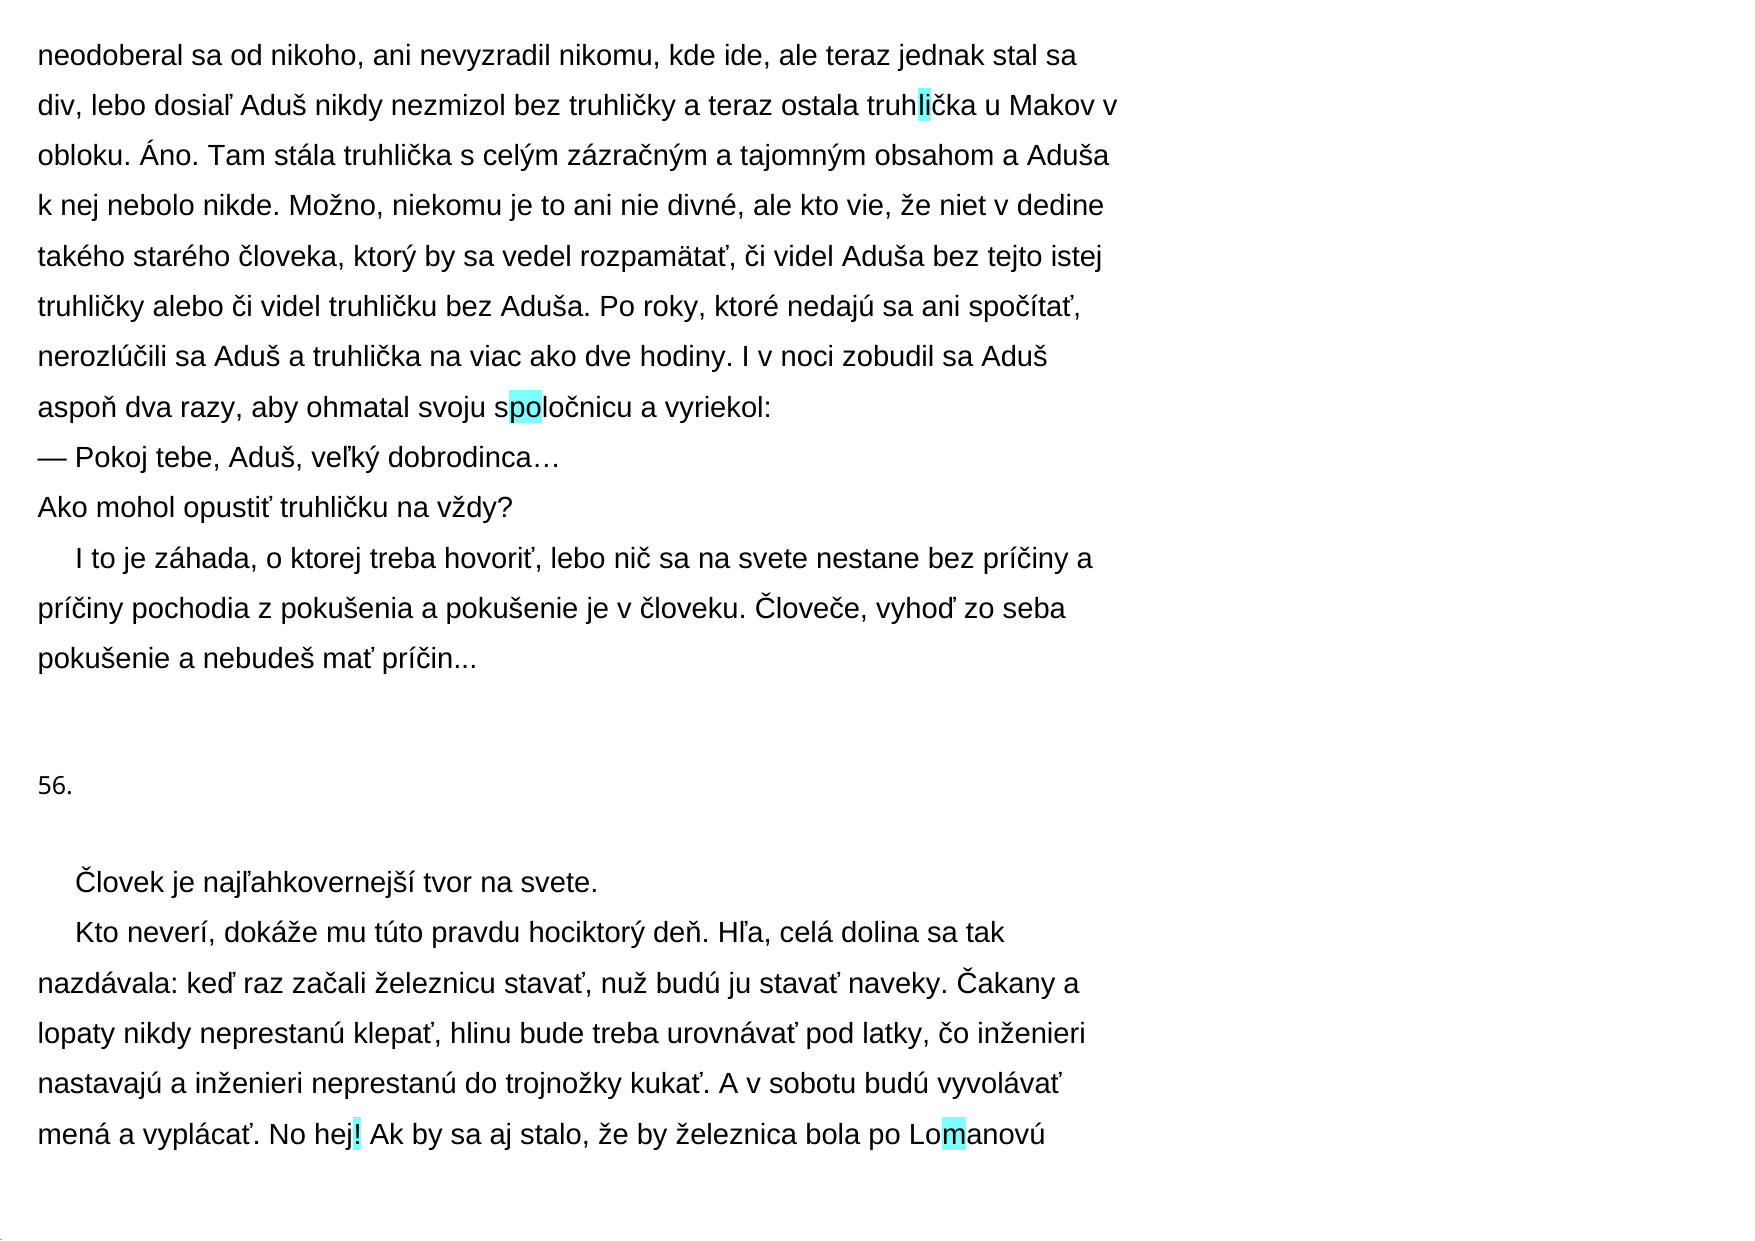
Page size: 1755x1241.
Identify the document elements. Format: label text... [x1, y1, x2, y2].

text I to je záhada, o ktorej treba hovoriť, lebo nič sa na svete nestane bez príčiny a príčiny pochodia z pokušenia a pokušenie je v človeku. Človeče, vyhoď zo seba pokušenie a nebudeš mať príčin... [37, 541, 1130, 675]
text Človek je najľahkovernejší tvor na svete. [37, 865, 1130, 899]
text Kto neverí, dokáže mu túto pravdu hociktorý deň. Hľa, celá dolina sa tak nazdávala: keď raz začali železnicu stavať, nuž budú ju stavať naveky. Čakany a lopaty nikdy neprestanú klepať, hlinu bude treba urovnávať pod latky, čo inženieri nastavajú a inženieri neprestanú do trojnožky kukať. A v sobotu budú vyvolávať mená a vyplácať. No hej! Ak by sa aj stalo, že by železnica bola po Lomanovú [37, 916, 1130, 1150]
text Ako mohol opustiť truhličku na vždy? [37, 490, 1130, 524]
text — Pokoj tebe, Aduš, veľký dobrodinca… [37, 440, 1130, 473]
text neodoberal sa od nikoho, ani nevyzradil nikomu, kde ide, ale teraz jednak stal sa div, lebo dosiaľ Aduš nikdy nezmizol bez truhličky a teraz ostala truhlička u Makov v obloku. Áno. Tam stála truhlička s celým zázračným a tajomným obsahom a Aduša k nej nebolo nikde. Možno, niekomu je to ani nie divné, ale kto vie, že niet v dedine takého starého človeka, ktorý by sa vedel rozpamätať, či videl Aduša bez tejto istej truhličky alebo či videl truhličku bez Aduša. Po roky, ktoré nedajú sa ani spočítať, nerozlúčili sa Aduš a truhlička na viac ako dve hodiny. I v noci zobudil sa Aduš aspoň dva razy, aby ohmatal svoju spoločnicu a vyriekol: [37, 37, 1130, 423]
subtitle 56. [37, 768, 1130, 802]
